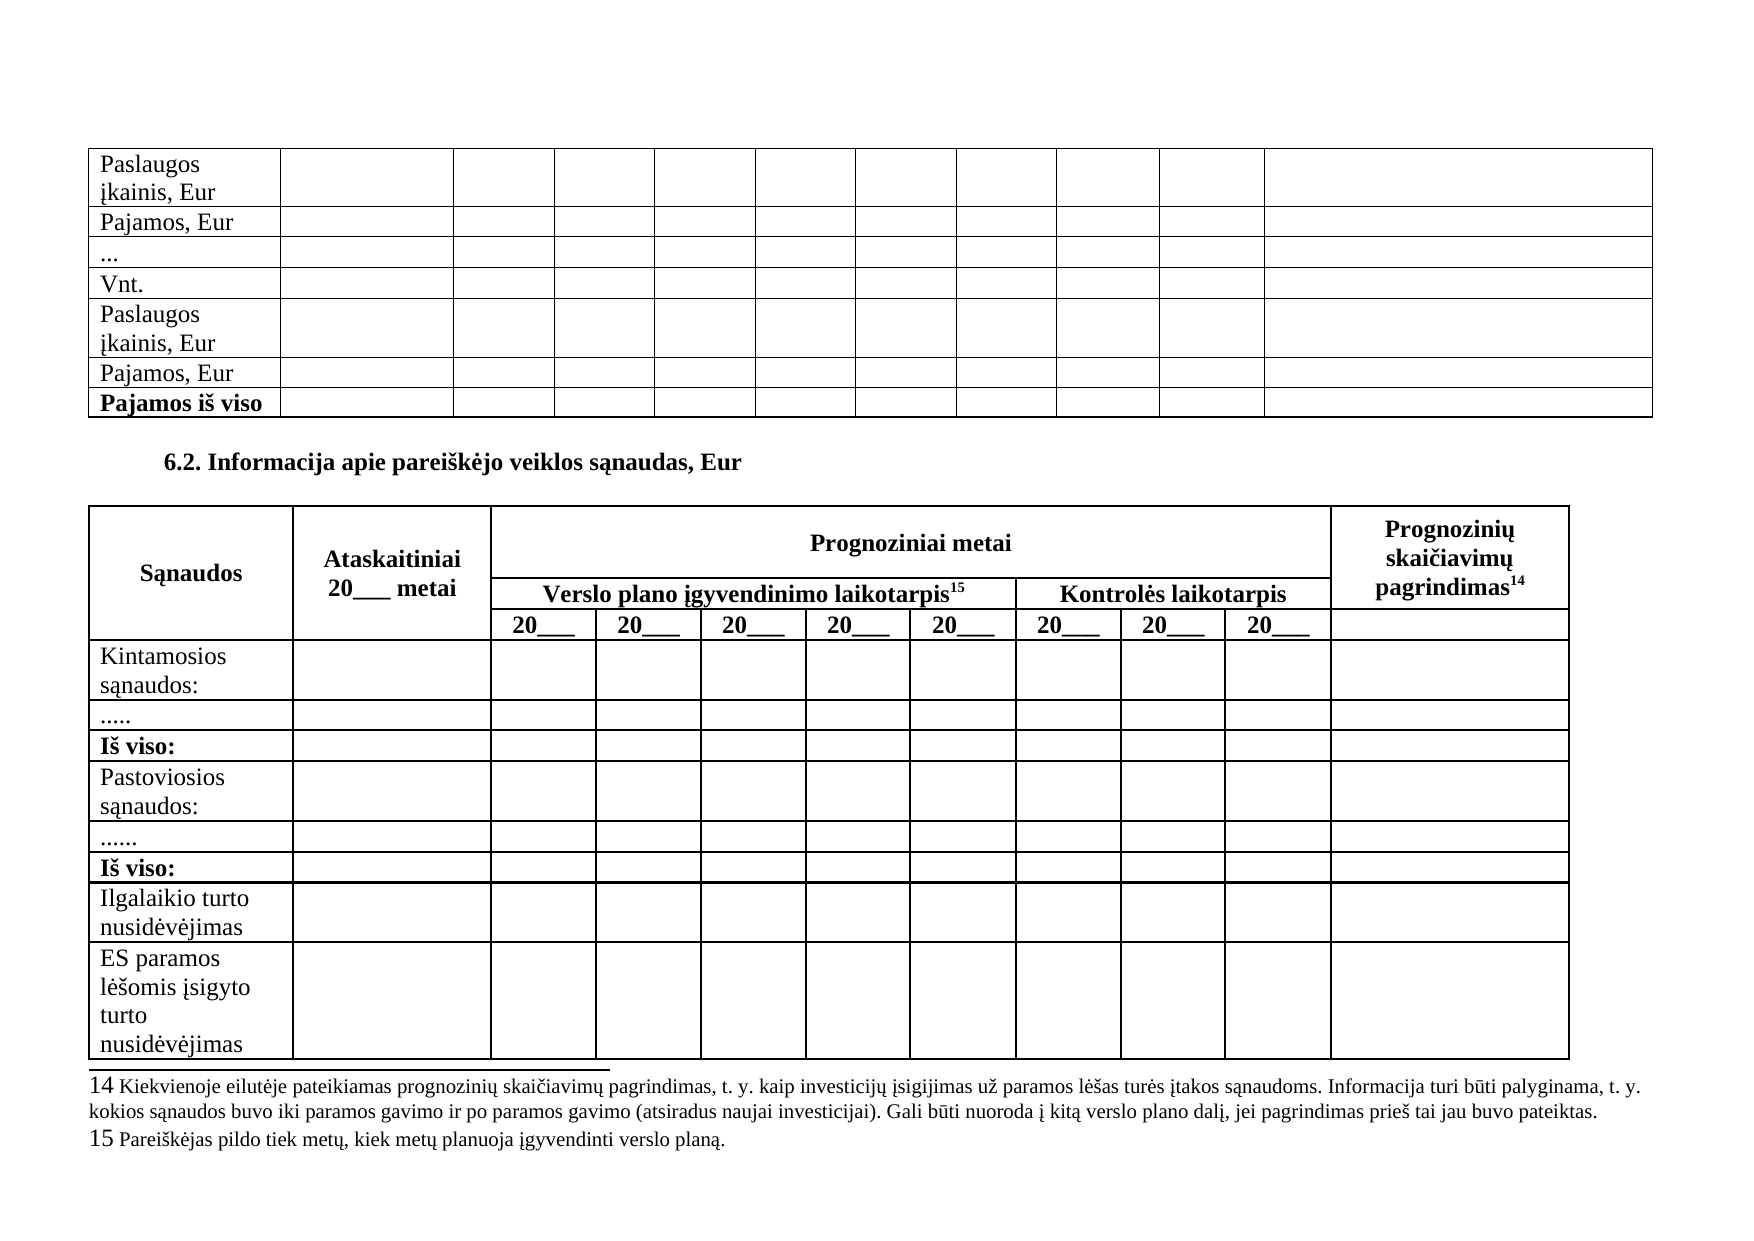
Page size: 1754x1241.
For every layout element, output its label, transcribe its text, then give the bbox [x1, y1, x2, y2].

table_cell Vnt. [89, 268, 280, 298]
table_cell [294, 822, 490, 851]
table_cell [1017, 822, 1120, 851]
table_cell [807, 762, 909, 820]
table_cell [702, 762, 805, 820]
table_cell [1122, 822, 1224, 851]
table_cell [1122, 853, 1224, 881]
table_cell [597, 731, 700, 760]
table_cell [655, 268, 755, 298]
table_cell [1332, 884, 1568, 941]
table_cell [281, 237, 453, 267]
table_cell [1122, 641, 1224, 698]
table_cell [597, 884, 700, 941]
table_cell [756, 149, 855, 206]
table_cell Pajamos iš viso [89, 388, 280, 416]
table_cell ... [89, 237, 280, 267]
table_cell [1265, 149, 1652, 206]
table_cell [655, 149, 755, 206]
table_cell [597, 943, 700, 1058]
table_cell [1057, 388, 1159, 416]
table_cell [1122, 731, 1224, 760]
table_cell Pajamos, Eur [89, 207, 280, 236]
table_cell [454, 237, 554, 267]
table_cell [957, 299, 1056, 357]
table_cell [1160, 299, 1264, 357]
table_cell Paslaugos įkainis, Eur [89, 299, 280, 357]
table_cell 20___ [911, 610, 1015, 639]
table_cell [1057, 299, 1159, 357]
table_cell [555, 207, 654, 236]
table_cell 20___ [1226, 610, 1330, 639]
table_cell [756, 207, 855, 236]
table_cell [492, 731, 595, 760]
table_cell [492, 701, 595, 729]
table_cell [454, 299, 554, 357]
table_cell 20___ [1122, 610, 1224, 639]
table_header Sąnaudos [90, 507, 292, 639]
table_cell [1265, 268, 1652, 298]
table_cell [1332, 822, 1568, 851]
table_cell [1160, 358, 1264, 387]
table_cell Ilgalaikio turto nusidėvėjimas [90, 884, 292, 941]
table_cell 20___ [492, 610, 595, 639]
table_cell [1265, 358, 1652, 387]
table_cell [655, 299, 755, 357]
table_cell [1017, 731, 1120, 760]
table_cell Iš viso: [90, 731, 292, 760]
table_cell [1265, 237, 1652, 267]
table_cell [294, 701, 490, 729]
table_cell [1332, 853, 1568, 881]
table_cell Pajamos, Eur [89, 358, 280, 387]
table_header Ataskaitiniai 20___ metai [294, 507, 490, 639]
table_cell [294, 762, 490, 820]
table_cell [1226, 731, 1330, 760]
table_cell [1017, 762, 1120, 820]
table_cell [911, 884, 1015, 941]
table_cell [1265, 299, 1652, 357]
table_cell [1226, 943, 1330, 1058]
table_cell [1332, 701, 1568, 729]
table_cell [1122, 762, 1224, 820]
table_cell [1226, 884, 1330, 941]
table_cell Pastoviosios sąnaudos: [90, 762, 292, 820]
table_cell [702, 884, 805, 941]
table_cell 20___ [597, 610, 700, 639]
text 6.2. Informacija apie pareiškėjo veiklos sąnaudas, Eur [89, 446, 1665, 476]
table_cell [454, 388, 554, 416]
table_cell [597, 822, 700, 851]
table_cell [957, 388, 1056, 416]
table_cell [1057, 358, 1159, 387]
table_cell [911, 762, 1015, 820]
table_cell Iš viso: [90, 853, 292, 881]
table_cell [655, 358, 755, 387]
table_cell [1122, 884, 1224, 941]
table_cell [807, 943, 909, 1058]
table_cell [702, 731, 805, 760]
table_cell [1017, 853, 1120, 881]
table_cell [911, 701, 1015, 729]
table_cell [454, 207, 554, 236]
table_cell Kontrolės laikotarpis [1017, 579, 1330, 608]
table_cell [1265, 388, 1652, 416]
table_cell [807, 641, 909, 698]
table_cell [281, 299, 453, 357]
table_cell [911, 943, 1015, 1058]
table_cell [1160, 268, 1264, 298]
table_cell 20___ [807, 610, 909, 639]
table_cell [1332, 943, 1568, 1058]
table_cell [655, 207, 755, 236]
table_cell [655, 388, 755, 416]
table_cell [1332, 641, 1568, 698]
table_cell [281, 388, 453, 416]
table_cell [756, 358, 855, 387]
table_cell [1057, 268, 1159, 298]
table_cell [1017, 701, 1120, 729]
table_cell ...... [90, 822, 292, 851]
table_cell [856, 237, 956, 267]
table_cell Paslaugos įkainis, Eur [89, 149, 280, 206]
table_cell [492, 641, 595, 698]
table_cell [911, 641, 1015, 698]
table_cell [555, 299, 654, 357]
table_cell [756, 299, 855, 357]
table_cell [454, 149, 554, 206]
table_cell [702, 641, 805, 698]
table_cell [597, 701, 700, 729]
table_cell [807, 853, 909, 881]
table_cell [702, 943, 805, 1058]
table_cell [856, 207, 956, 236]
table_cell [856, 299, 956, 357]
table_cell [957, 358, 1056, 387]
table_cell [1332, 610, 1568, 639]
table_cell [555, 237, 654, 267]
table_cell [856, 388, 956, 416]
table_cell [702, 822, 805, 851]
table_cell [492, 762, 595, 820]
table_cell [1017, 884, 1120, 941]
table_cell [555, 268, 654, 298]
table_cell [1122, 701, 1224, 729]
table_cell [555, 149, 654, 206]
table_cell [702, 701, 805, 729]
table_cell [1160, 237, 1264, 267]
table_cell [294, 731, 490, 760]
table_cell [1226, 762, 1330, 820]
table_cell [911, 853, 1015, 881]
table_cell [756, 237, 855, 267]
table_cell [1122, 943, 1224, 1058]
table_header Prognoziniai metai [492, 507, 1330, 577]
table_cell [1332, 731, 1568, 760]
table_cell [1160, 149, 1264, 206]
table_cell [597, 641, 700, 698]
table_cell [807, 822, 909, 851]
table_cell 20___ [702, 610, 805, 639]
table_cell [856, 268, 956, 298]
table_cell [492, 853, 595, 881]
table_cell [1265, 207, 1652, 236]
table_cell Kintamosios sąnaudos: [90, 641, 292, 698]
table_cell [1160, 388, 1264, 416]
table_cell [294, 641, 490, 698]
table_cell [492, 822, 595, 851]
table_cell [807, 731, 909, 760]
table_cell [957, 237, 1056, 267]
table_cell [756, 268, 855, 298]
table_cell [1160, 207, 1264, 236]
table_cell [957, 207, 1056, 236]
table_cell [454, 358, 554, 387]
table_cell [281, 358, 453, 387]
table_cell [702, 853, 805, 881]
table_cell [281, 207, 453, 236]
table_cell [655, 237, 755, 267]
table_cell [1226, 853, 1330, 881]
table_cell [294, 884, 490, 941]
table_cell [1017, 943, 1120, 1058]
table_cell [1057, 149, 1159, 206]
table_cell ES paramos lėšomis įsigyto turto nusidėvėjimas [90, 943, 292, 1058]
table_cell [492, 943, 595, 1058]
table_cell [555, 388, 654, 416]
table_cell [807, 884, 909, 941]
table_cell [957, 149, 1056, 206]
table_header Prognozinių skaičiavimų pagrindimas [1332, 507, 1568, 608]
table_cell [281, 268, 453, 298]
table_cell [1057, 207, 1159, 236]
table_cell [597, 853, 700, 881]
table_cell [756, 388, 855, 416]
table_cell [856, 149, 956, 206]
table_cell [957, 268, 1056, 298]
table_cell Verslo plano įgyvendinimo laikotarpis [492, 579, 1015, 608]
table_cell [294, 853, 490, 881]
table_cell [454, 268, 554, 298]
table_cell [1226, 822, 1330, 851]
table_cell ..... [90, 701, 292, 729]
table_cell [1226, 701, 1330, 729]
table_cell [911, 731, 1015, 760]
table_cell [1332, 762, 1568, 820]
table_cell [1017, 641, 1120, 698]
table_cell [1226, 641, 1330, 698]
table_cell [492, 884, 595, 941]
table_cell [597, 762, 700, 820]
table_cell [807, 701, 909, 729]
table_cell 20___ [1017, 610, 1120, 639]
table_cell [856, 358, 956, 387]
table_cell [555, 358, 654, 387]
table_cell [281, 149, 453, 206]
table_cell [294, 943, 490, 1058]
table_cell [911, 822, 1015, 851]
table_cell [1057, 237, 1159, 267]
